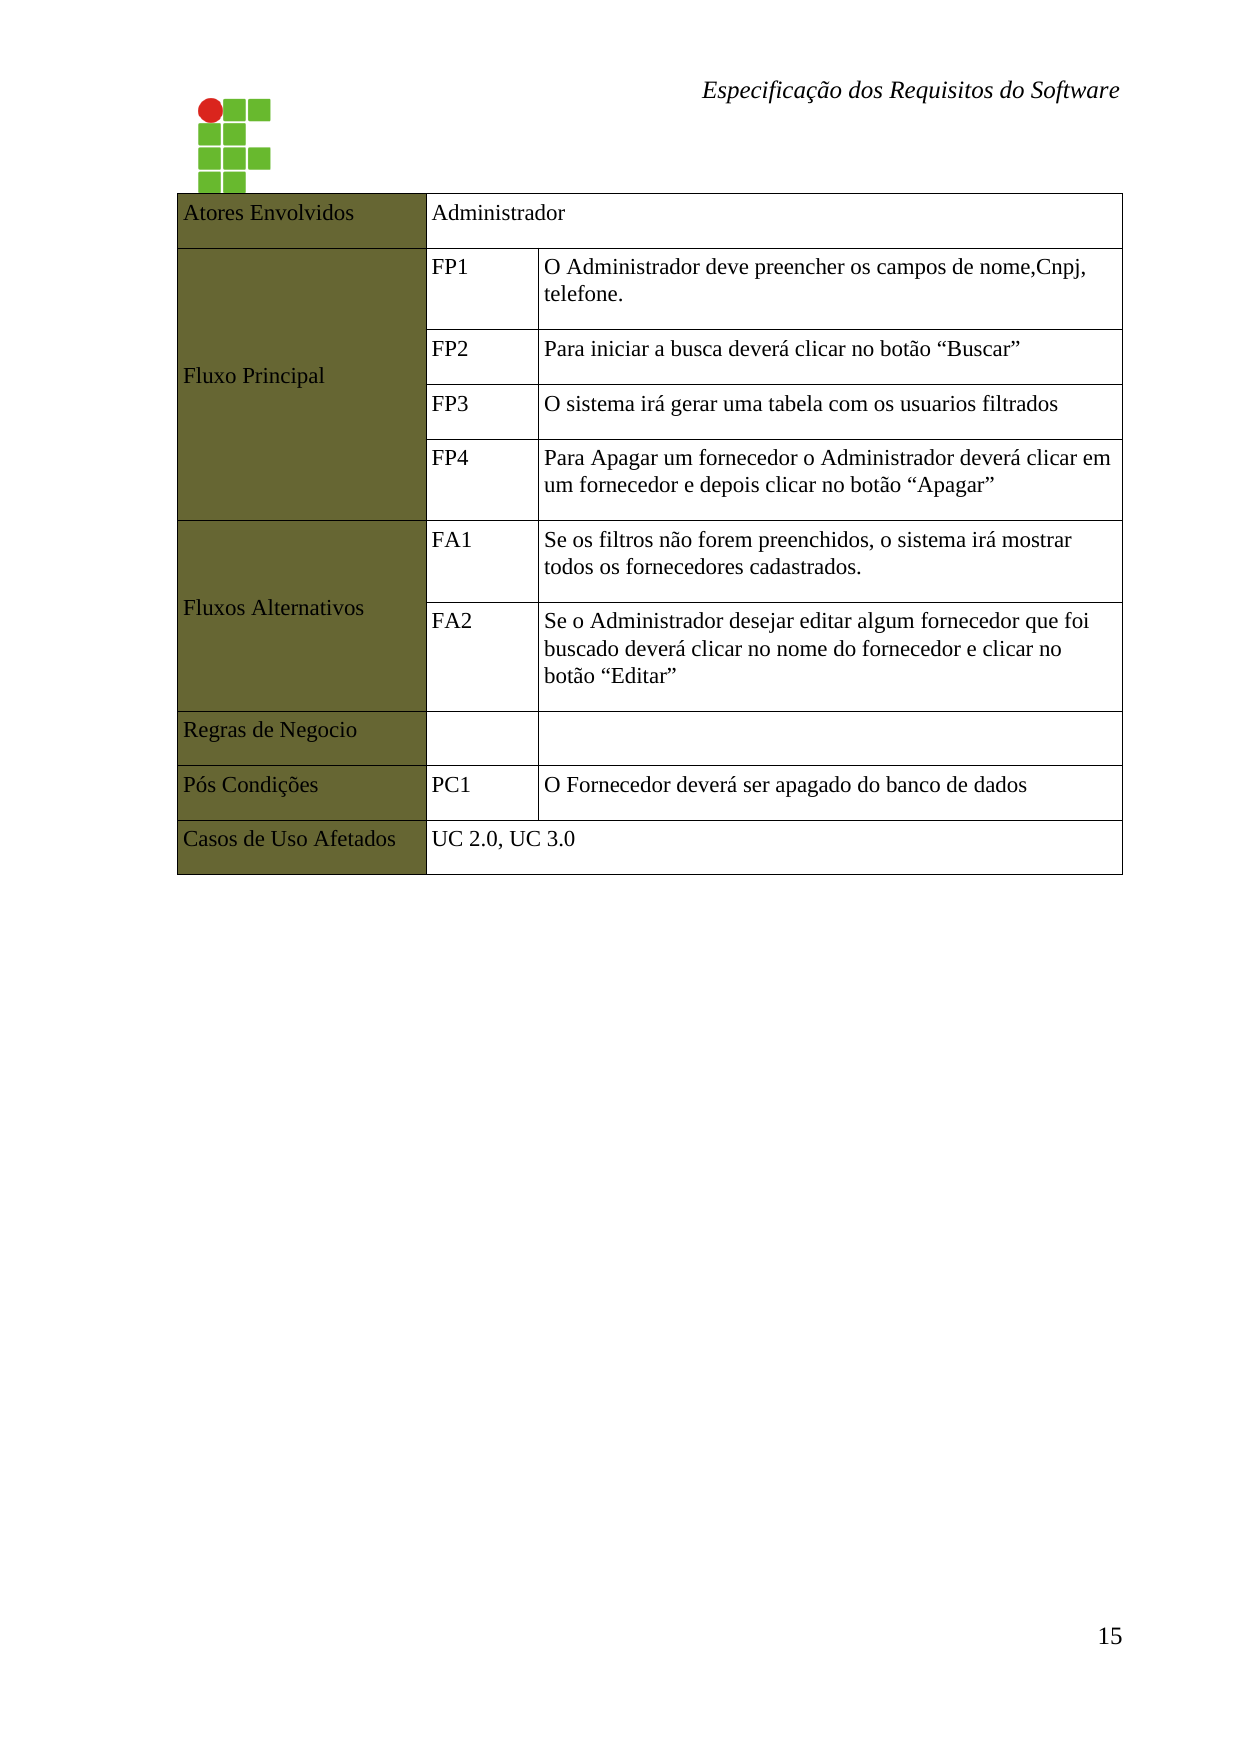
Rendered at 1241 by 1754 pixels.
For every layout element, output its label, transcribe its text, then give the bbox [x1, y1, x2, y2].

table_cell Se o Administrador desejar editar algum fornecedor que foi buscado deverá clicar no nome do fornecedor e clicar no botão “Editar” [539, 603, 1122, 711]
table_cell Casos de Uso Afetados [178, 821, 426, 874]
table_cell Regras de Negocio [178, 712, 426, 765]
table_cell [539, 712, 1122, 765]
table_cell FA1 [427, 521, 538, 602]
table_cell Fluxo Principal [178, 249, 426, 520]
table_cell FP3 [427, 385, 538, 438]
table_cell Pós Condições [178, 766, 426, 820]
table_cell FP4 [427, 440, 538, 520]
table_cell Para iniciar a busca deverá clicar no botão “Buscar” [539, 330, 1122, 384]
table_cell PC1 [427, 766, 538, 820]
table_cell Para Apagar um fornecedor o Administrador deverá clicar em um fornecedor e depois clicar no botão “Apagar” [539, 440, 1122, 520]
table_cell O sistema irá gerar uma tabela com os usuarios filtrados [539, 385, 1122, 438]
table_cell FA2 [427, 603, 538, 711]
table_cell FP2 [427, 330, 538, 384]
table_cell O Administrador deve preencher os campos de nome,Cnpj, telefone. [539, 249, 1122, 329]
table_cell FP1 [427, 249, 538, 329]
table_cell O Fornecedor deverá ser apagado do banco de dados [539, 766, 1122, 820]
table_cell Atores Envolvidos [178, 194, 426, 248]
table_cell Administrador [427, 194, 1122, 248]
table_cell [427, 712, 538, 765]
picture [195, 98, 271, 193]
table_cell Fluxos Alternativos [178, 521, 426, 711]
table_cell UC 2.0, UC 3.0 [427, 821, 1122, 874]
table_cell Se os filtros não forem preenchidos, o sistema irá mostrar todos os fornecedores cadastrados. [539, 521, 1122, 602]
